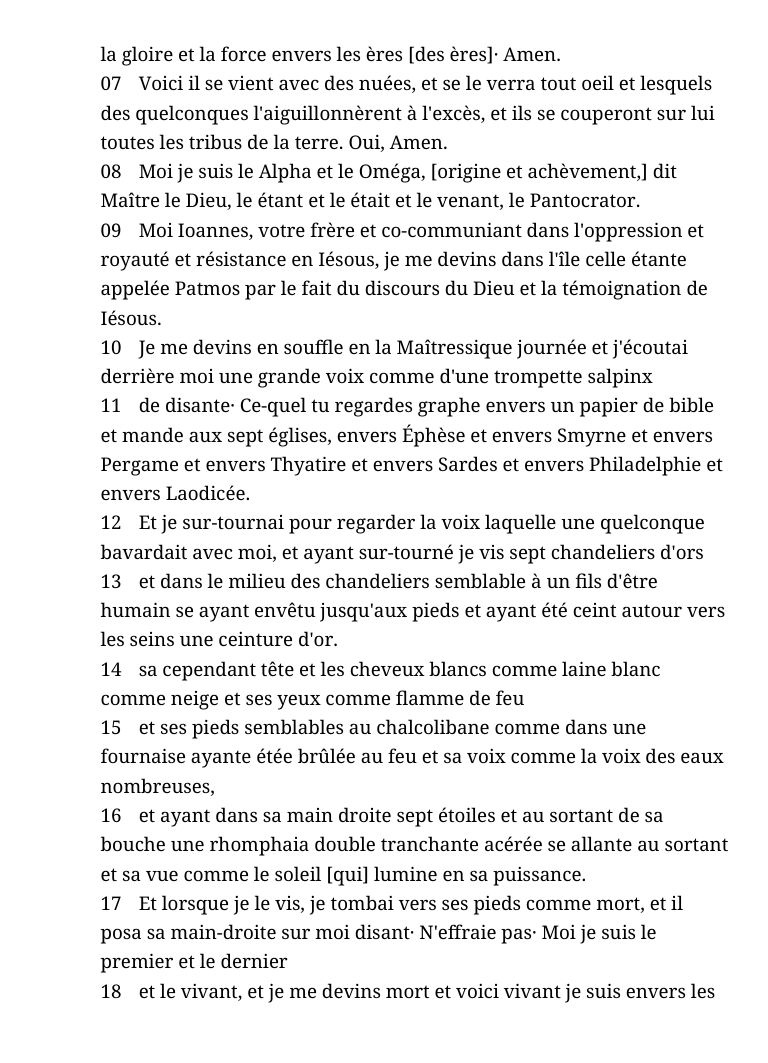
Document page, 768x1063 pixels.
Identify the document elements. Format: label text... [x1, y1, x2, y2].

text la gloire et la force envers les ères [des ères]· Amen. 07 Voici il se vient avec des nuées, et se le verra tout oeil et lesquels des quelconques l'aiguillonnèrent à l'excès, et ils se couperont sur lui toutes les tribus de la terre. Oui, Amen. 08 Moi je suis le Alpha et le Oméga, [origine et achèvement,] dit Maître le Dieu, le étant et le était et le venant, le Pantocrator. 09 Moi Ioannes, votre frère et co-communiant dans l'oppression et royauté et résistance en Iésous, je me devins dans l'île celle étante appelée Patmos par le fait du discours du Dieu et la témoignation de Iésous. 10 Je me devins en souffle en la Maîtressique journée et j'écoutai derrière moi une grande voix comme d'une trompette salpinx 11 de disante· Ce-quel tu regardes graphe envers un papier de bible et mande aux sept églises, envers Éphèse et envers Smyrne et envers Pergame et envers Thyatire et envers Sardes et envers Philadelphie et envers Laodicée. 12 Et je sur-tournai pour regarder la voix laquelle une quelconque bavardait avec moi, et ayant sur-tourné je vis sept chandeliers d'ors 13 et dans le milieu des chandeliers semblable à un fils d'être humain se ayant envêtu jusqu'aux pieds et ayant été ceint autour vers les seins une ceinture d'or. 14 sa cependant tête et les cheveux blancs comme laine blanc comme neige et ses yeux comme flamme de feu 15 et ses pieds semblables au chalcolibane comme dans une fournaise ayante étée brûlée au feu et sa voix comme la voix des eaux nombreuses, 16 et ayant dans sa main droite sept étoiles et au sortant de sa bouche une rhomphaia double tranchante acérée se allante au sortant et sa vue comme le soleil [qui] lumine en sa puissance. 17 Et lorsque je le vis, je tombai vers ses pieds comme mort, et il posa sa main-droite sur moi disant· N'effraie pas· Moi je suis le premier et le dernier 18 et le vivant, et je me devins mort et voici vivant je suis envers les [100, 41, 729, 1003]
